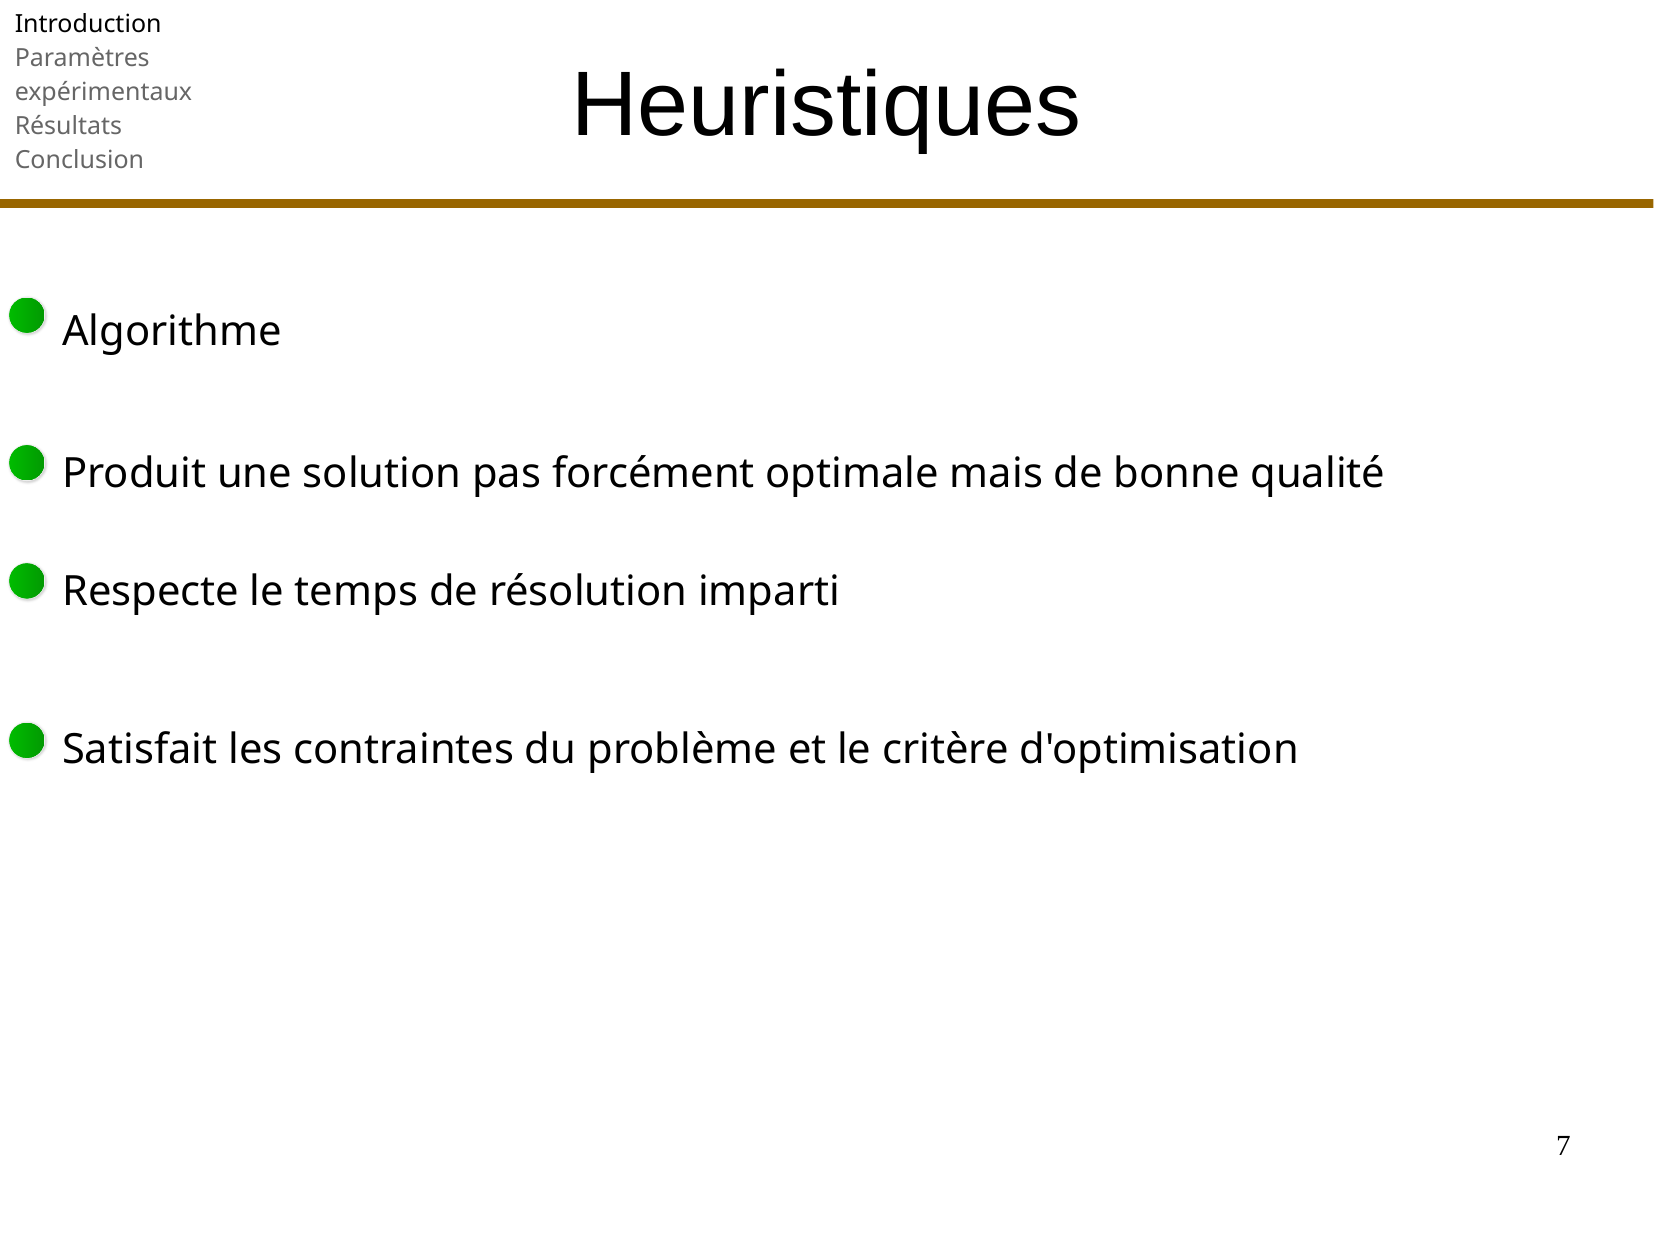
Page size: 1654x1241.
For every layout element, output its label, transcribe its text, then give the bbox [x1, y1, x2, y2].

text_box Introduction Paramètres expérimentaux Résultats Conclusion [0, 0, 349, 127]
picture [6, 561, 50, 603]
picture [6, 720, 50, 763]
title Heuristiques [82, 34, 1571, 174]
text_box Algorithme [47, 293, 1430, 356]
text_box Produit une solution pas forcément optimale mais de bonne qualité [47, 435, 1654, 498]
picture [6, 442, 50, 485]
text_box Respecte le temps de résolution imparti [47, 553, 1205, 616]
picture [6, 295, 50, 337]
text_box Satisfait les contraintes du problème et le critère d'optimisation [47, 711, 1595, 774]
